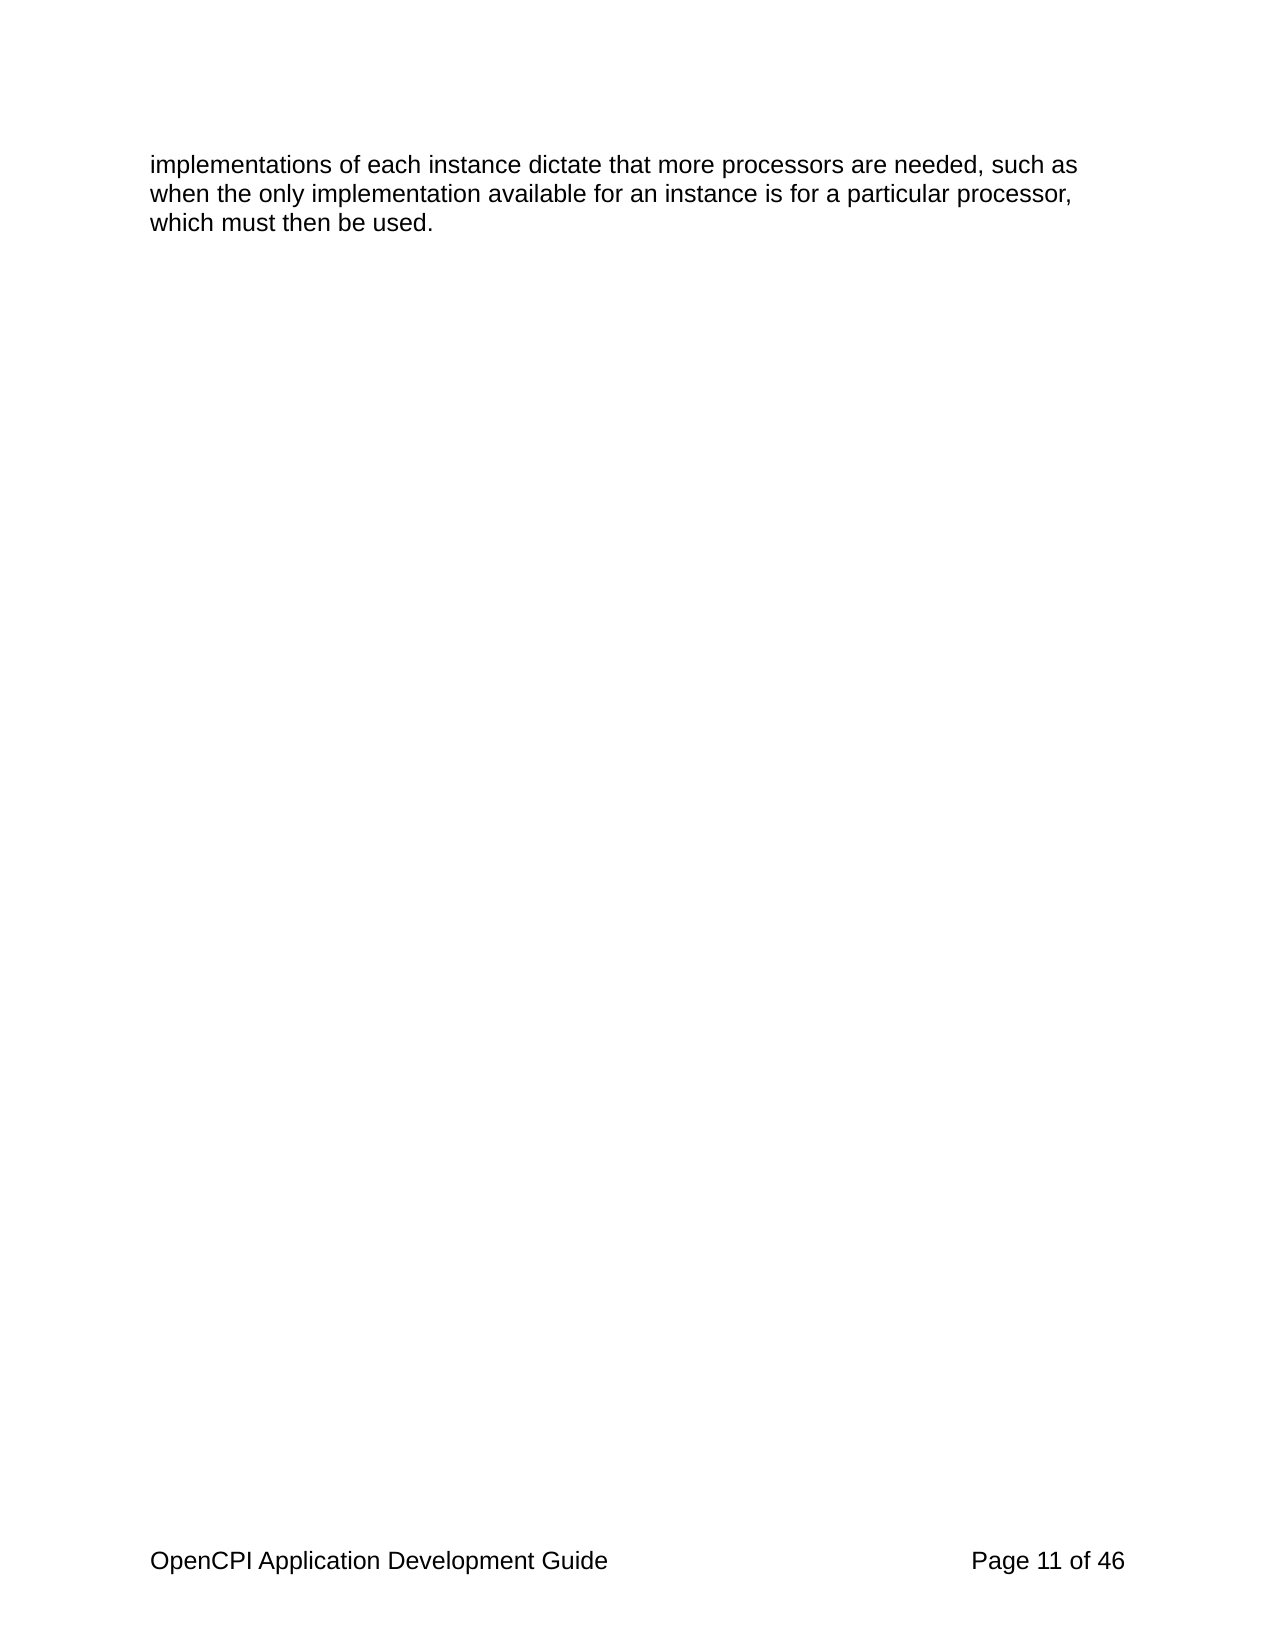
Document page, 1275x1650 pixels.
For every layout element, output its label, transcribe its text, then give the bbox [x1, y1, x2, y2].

text implementations of each instance dictate that more processors are needed, such as when the only implementation available for an instance is for a particular processor, which must then be used. [150, 150, 1125, 236]
